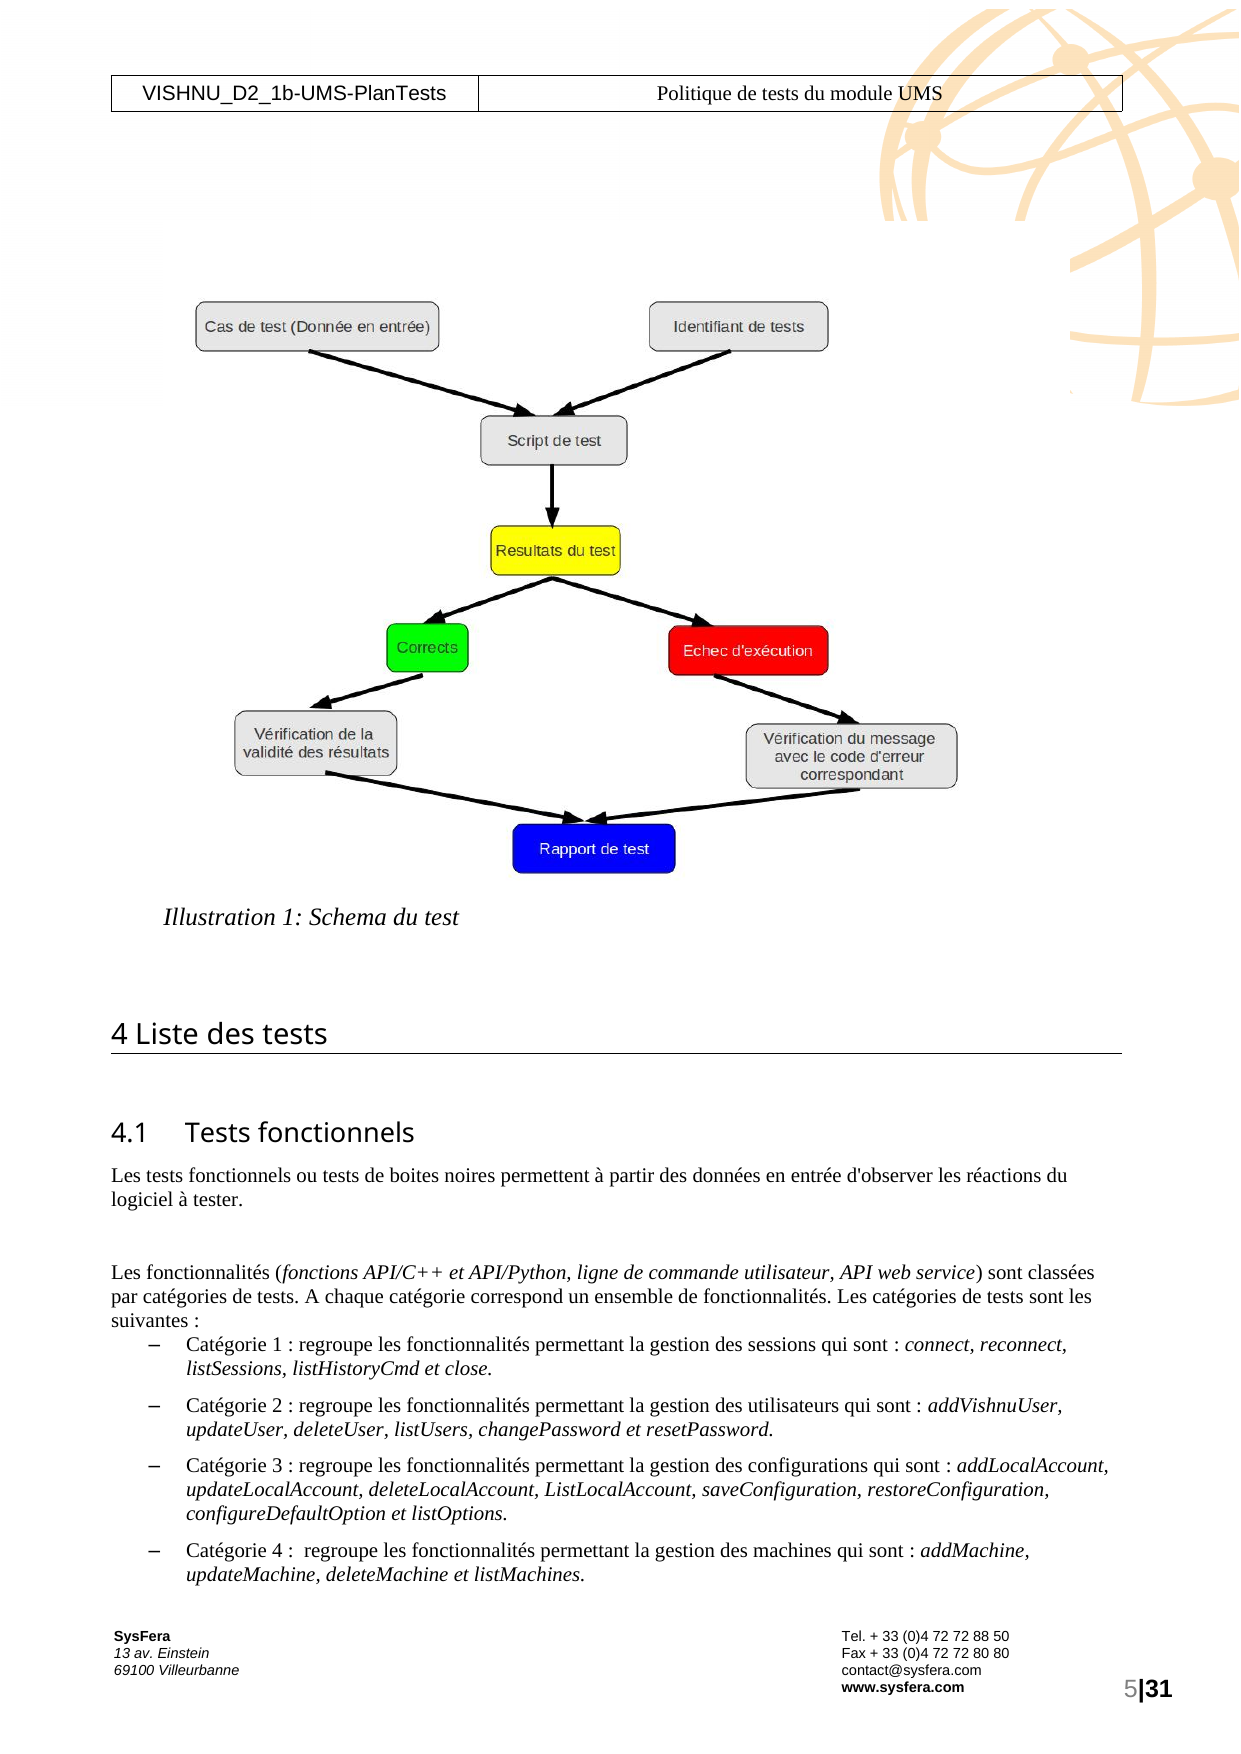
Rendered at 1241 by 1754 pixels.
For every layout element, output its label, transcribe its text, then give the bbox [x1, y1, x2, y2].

text Les tests fonctionnels ou tests de boites noires permettent à partir des données en entrée d'observer les réactions du logiciel à tester. [111, 1163, 1122, 1211]
list Catégorie 4 : regroupe les fonctionnalités permettant la gestion des machines qui sont : addMachine, updateMachine, deleteMachine et listMachines. [148, 1538, 1122, 1586]
picture [1, 9, 1239, 902]
subtitle Tests fonctionnels [111, 1113, 1122, 1150]
subtitle Liste des tests [111, 1013, 1122, 1053]
list Catégorie 3 : regroupe les fonctionnalités permettant la gestion des configurations qui sont : addLocalAccount, updateLocalAccount, deleteLocalAccount, ListLocalAccount, saveConfiguration, restoreConfiguration, configureDefaultOption et listOptions. [148, 1453, 1122, 1525]
text Illustration 1: Schema du test [163, 902, 1070, 931]
list Catégorie 2 : regroupe les fonctionnalités permettant la gestion des utilisateurs qui sont : addVishnuUser, updateUser, deleteUser, listUsers, changePassword et resetPassword. [148, 1393, 1122, 1441]
text Les fonctionnalités (fonctions API/C++ et API/Python, ligne de commande utilisateur, API web service) sont classées par catégories de tests. A chaque catégorie correspond un ensemble de fonctionnalités. Les catégories de tests sont les suivantes : [111, 1260, 1122, 1332]
list Catégorie 1 : regroupe les fonctionnalités permettant la gestion des sessions qui sont : connect, reconnect, listSessions, listHistoryCmd et close. [148, 1332, 1122, 1380]
